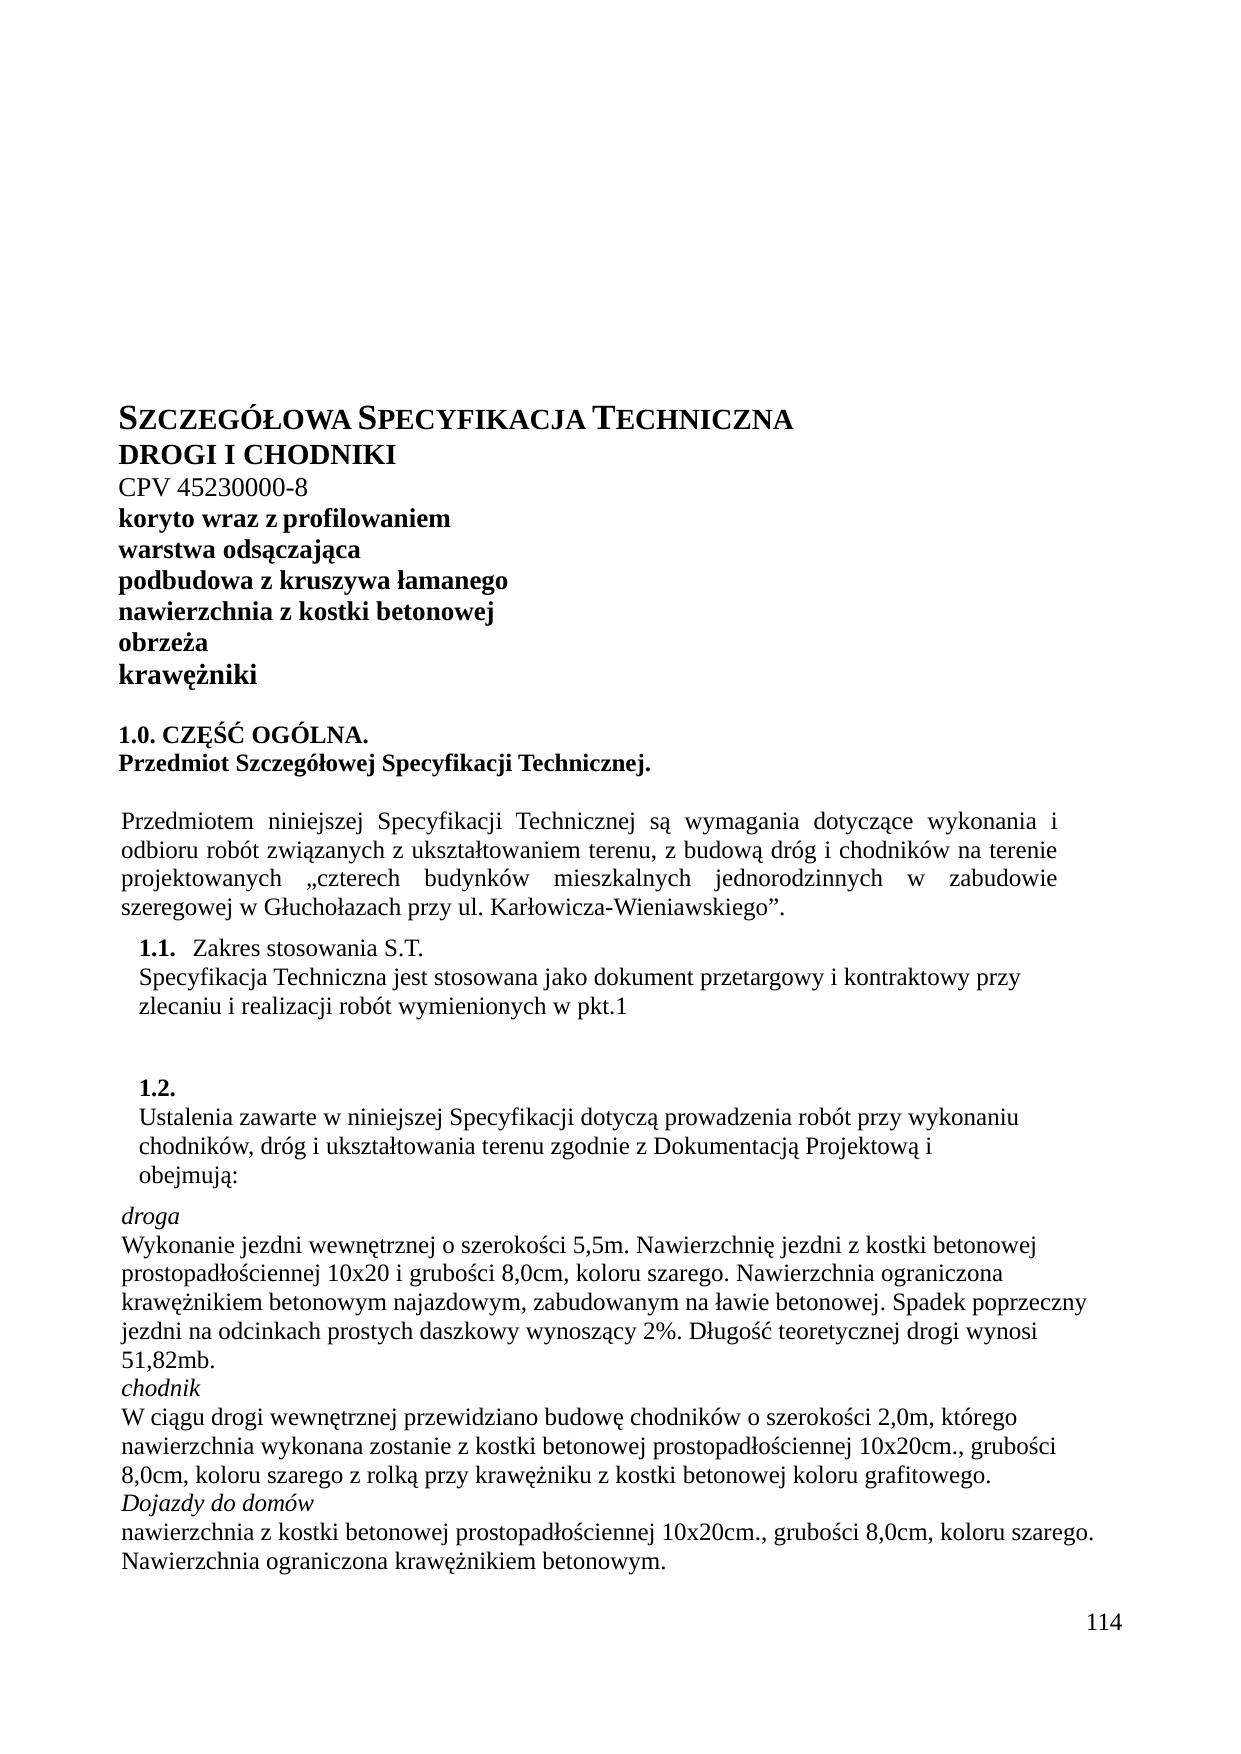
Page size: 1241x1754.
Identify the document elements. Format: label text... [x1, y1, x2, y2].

text DROGI I CHODNIKI [118, 437, 1122, 471]
text Specyfikacja Techniczna jest stosowana jako dokument przetargowy i kontraktowy przy zlecaniu i realizacji robót wymienionych w pkt.1 [138, 962, 1059, 1020]
list CPV 45230000-8 [118, 471, 1122, 502]
text nawierzchnia z kostki betonowej prostopadłościennej 10x20cm., grubości 8,0cm, koloru szarego. Nawierzchnia ograniczona krawężnikiem betonowym. [121, 1517, 1118, 1575]
text Przedmiot Szczegółowej Specyfikacji Technicznej. [118, 748, 1122, 777]
text SZCZEGÓŁOWA SPECYFIKACJA TECHNICZNA [118, 396, 1122, 437]
text Wykonanie jezdni wewnętrznej o szerokości 5,5m. Nawierzchnię jezdni z kostki betonowej prostopadłościennej 10x20 i grubości 8,0cm, koloru szarego. Nawierzchnia ograniczona krawężnikiem betonowym najazdowym, zabudowanym na ławie betonowej. Spadek poprzeczny jezdni na odcinkach prostych daszkowy wynoszący 2%. Długość teoretycznej drogi wynosi 51,82mb. [121, 1230, 1118, 1373]
text Ustalenia zawarte w niniejszej Specyfikacji dotyczą prowadzenia robót przy wykonaniu chodników, dróg i ukształtowania terenu zgodnie z Dokumentacją Projektową i obejmują: [138, 1102, 1035, 1188]
text 1.0. CZĘŚĆ OGÓLNA. [118, 720, 1122, 748]
text warstwa odsączająca [118, 533, 1122, 564]
text obrzeża [118, 626, 1122, 657]
text krawężniki [118, 657, 1122, 691]
list koryto wraz z profilowaniem [118, 502, 1122, 533]
text nawierzchnia z kostki betonowej [118, 595, 1122, 626]
text droga [121, 1201, 1118, 1230]
text podbudowa z kruszywa łamanego [118, 564, 1122, 595]
list Zakres stosowania S.T. [138, 933, 1122, 962]
text Dojazdy do domów [121, 1488, 1118, 1517]
text W ciągu drogi wewnętrznej przewidziano budowę chodników o szerokości 2,0m, którego nawierzchnia wykonana zostanie z kostki betonowej prostopadłościennej 10x20cm., grubości 8,0cm, koloru szarego z rolką przy krawężniku z kostki betonowej koloru grafitowego. [121, 1402, 1118, 1488]
text chodnik [121, 1373, 1118, 1402]
text Przedmiotem niniejszej Specyfikacji Technicznej są wymagania dotyczące wykonania i odbioru robót związanych z ukształtowaniem terenu, z budową dróg i chodników na terenie projektowanych „czterech budynków mieszkalnych jednorodzinnych w zabudowie szeregowej w Głuchołazach przy ul. Karłowicza-Wieniawskiego”. [121, 806, 1058, 921]
